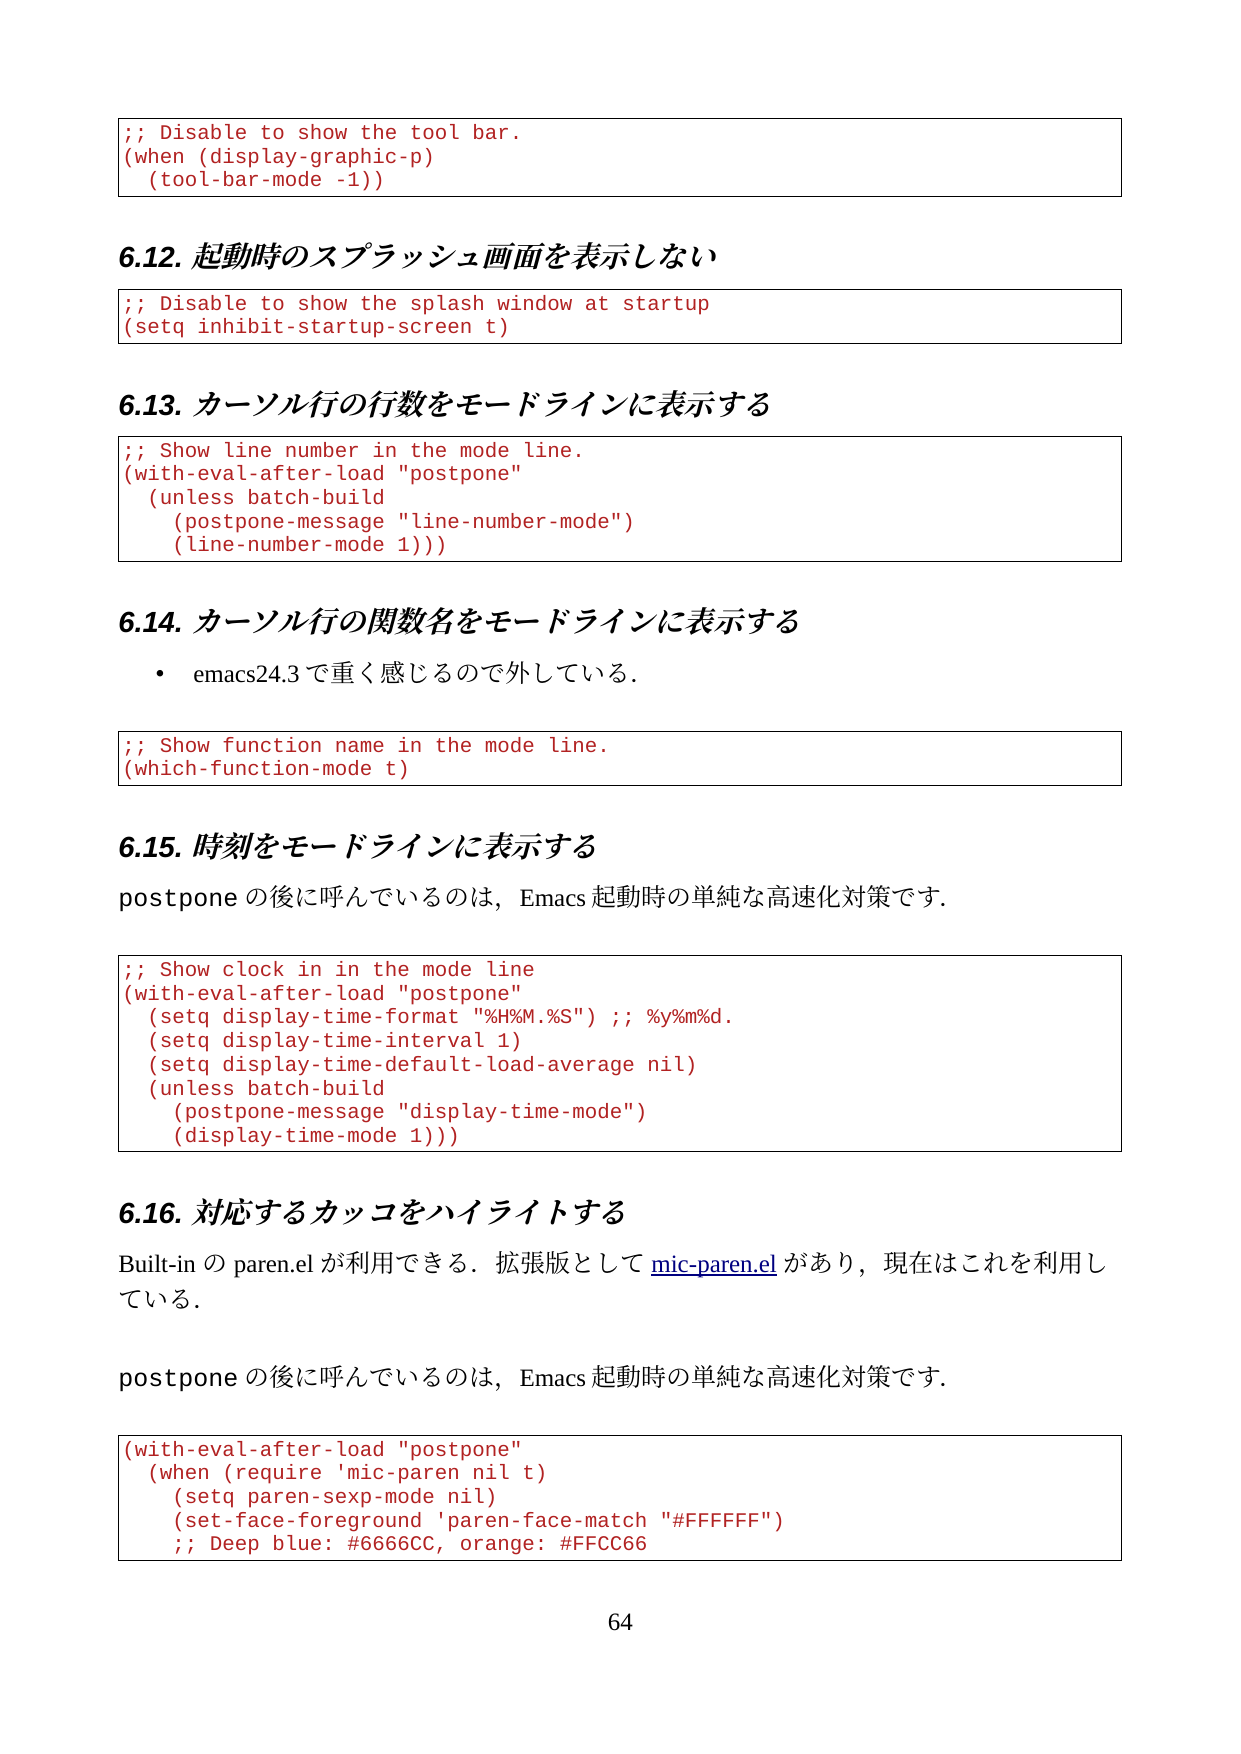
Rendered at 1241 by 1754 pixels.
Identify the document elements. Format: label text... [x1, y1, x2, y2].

list emacs24.3 で重く感じるので外している． [156, 654, 1122, 718]
text (with-eval-after-load "postpone" [119, 459, 1121, 483]
text (unless batch-build [119, 483, 1121, 507]
text (which-function-mode t) [119, 754, 1121, 785]
text (postpone-message "line-number-mode") [119, 507, 1121, 530]
text ;; Show line number in the mode line. [119, 437, 1121, 459]
text postpone の後に呼んでいるのは，Emacs起動時の単純な高速化対策です． [118, 1357, 1122, 1422]
text ;; Disable to show the splash window at startup [119, 290, 1121, 312]
text ;; Show function name in the mode line. [119, 732, 1121, 754]
text postpone の後に呼んでいるのは，Emacs起動時の単純な高速化対策です． [118, 878, 1122, 943]
text (setq display-time-default-load-average nil) [119, 1050, 1121, 1073]
text (when (require 'mic-paren nil t) [119, 1458, 1121, 1482]
text (with-eval-after-load "postpone" [119, 979, 1121, 1003]
subtitle カーソル行の行数をモードラインに表示する [118, 381, 1122, 423]
subtitle 起動時のスプラッシュ画面を表示しない [118, 234, 1122, 276]
text ;; Show clock in in the mode line [119, 956, 1121, 979]
subtitle 時刻をモードラインに表示する [118, 823, 1122, 865]
text (unless batch-build [119, 1073, 1121, 1097]
text (setq inhibit-startup-screen t) [119, 312, 1121, 343]
text (postpone-message "display-time-mode") [119, 1097, 1121, 1121]
text (when (display-graphic-p) [119, 142, 1121, 165]
text (line-number-mode 1))) [119, 530, 1121, 561]
text Built-in の paren.el が利用できる．拡張版として mic-paren.el があり，現在はこれを利用している． [118, 1244, 1122, 1345]
subtitle カーソル行の関数名をモードラインに表示する [118, 599, 1122, 641]
text (tool-bar-mode -1)) [119, 165, 1121, 196]
text ;; Deep blue: #6666CC, orange: #FFCC66 [119, 1529, 1121, 1560]
text (display-time-mode 1))) [119, 1121, 1121, 1151]
text (setq paren-sexp-mode nil) [119, 1482, 1121, 1506]
text (setq display-time-format "%H%M.%S") ;; %y%m%d. [119, 1003, 1121, 1026]
text (set-face-foreground 'paren-face-match "#FFFFFF") [119, 1506, 1121, 1529]
text ;; Disable to show the tool bar. [119, 119, 1121, 142]
text (with-eval-after-load "postpone" [119, 1436, 1121, 1458]
subtitle 対応するカッコをハイライトする [118, 1190, 1122, 1232]
text (setq display-time-interval 1) [119, 1026, 1121, 1050]
